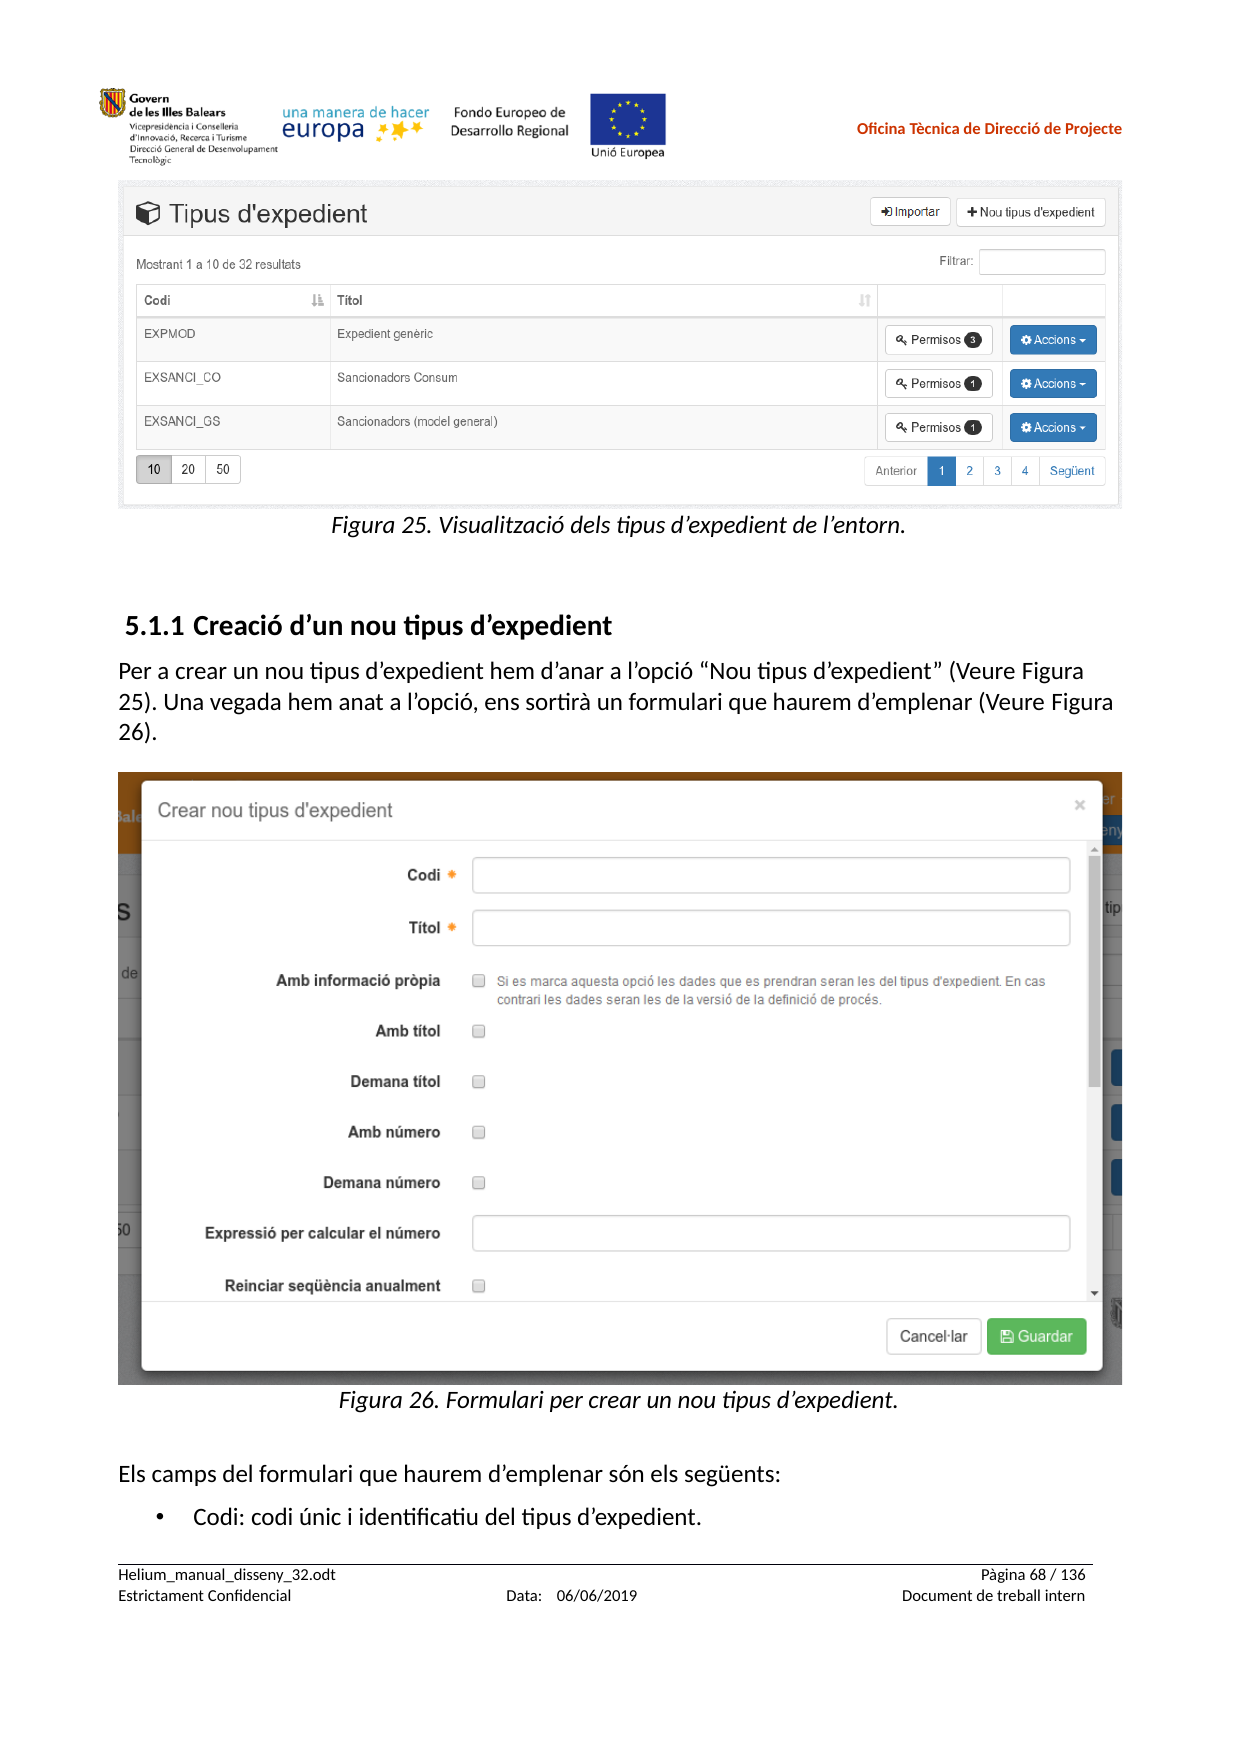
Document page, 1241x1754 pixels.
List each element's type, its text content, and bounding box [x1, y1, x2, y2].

text Figura 26. Formulari per crear un nou tipus d’expedient. [118, 1385, 1122, 1415]
text Figura 25. Visualització dels tipus d’expedient de l’entorn. [118, 509, 1122, 539]
picture [99, 87, 668, 166]
list Codi: codi únic i identificatiu del tipus d’expedient. [156, 1501, 1122, 1532]
text Per a crear un nou tipus d’expedient hem d’anar a l’opció “Nou tipus d’expedient” (Veure Figura 25). Una vegada hem anat a l’opció, ens sortirà un formulari que haurem d’emplenar (Veure Figura 26). [118, 655, 1122, 747]
text Els camps del formulari que haurem d’emplenar són els següents: [118, 1458, 1122, 1489]
subtitle Creació d’un nou tipus d’expedient [118, 607, 1122, 643]
